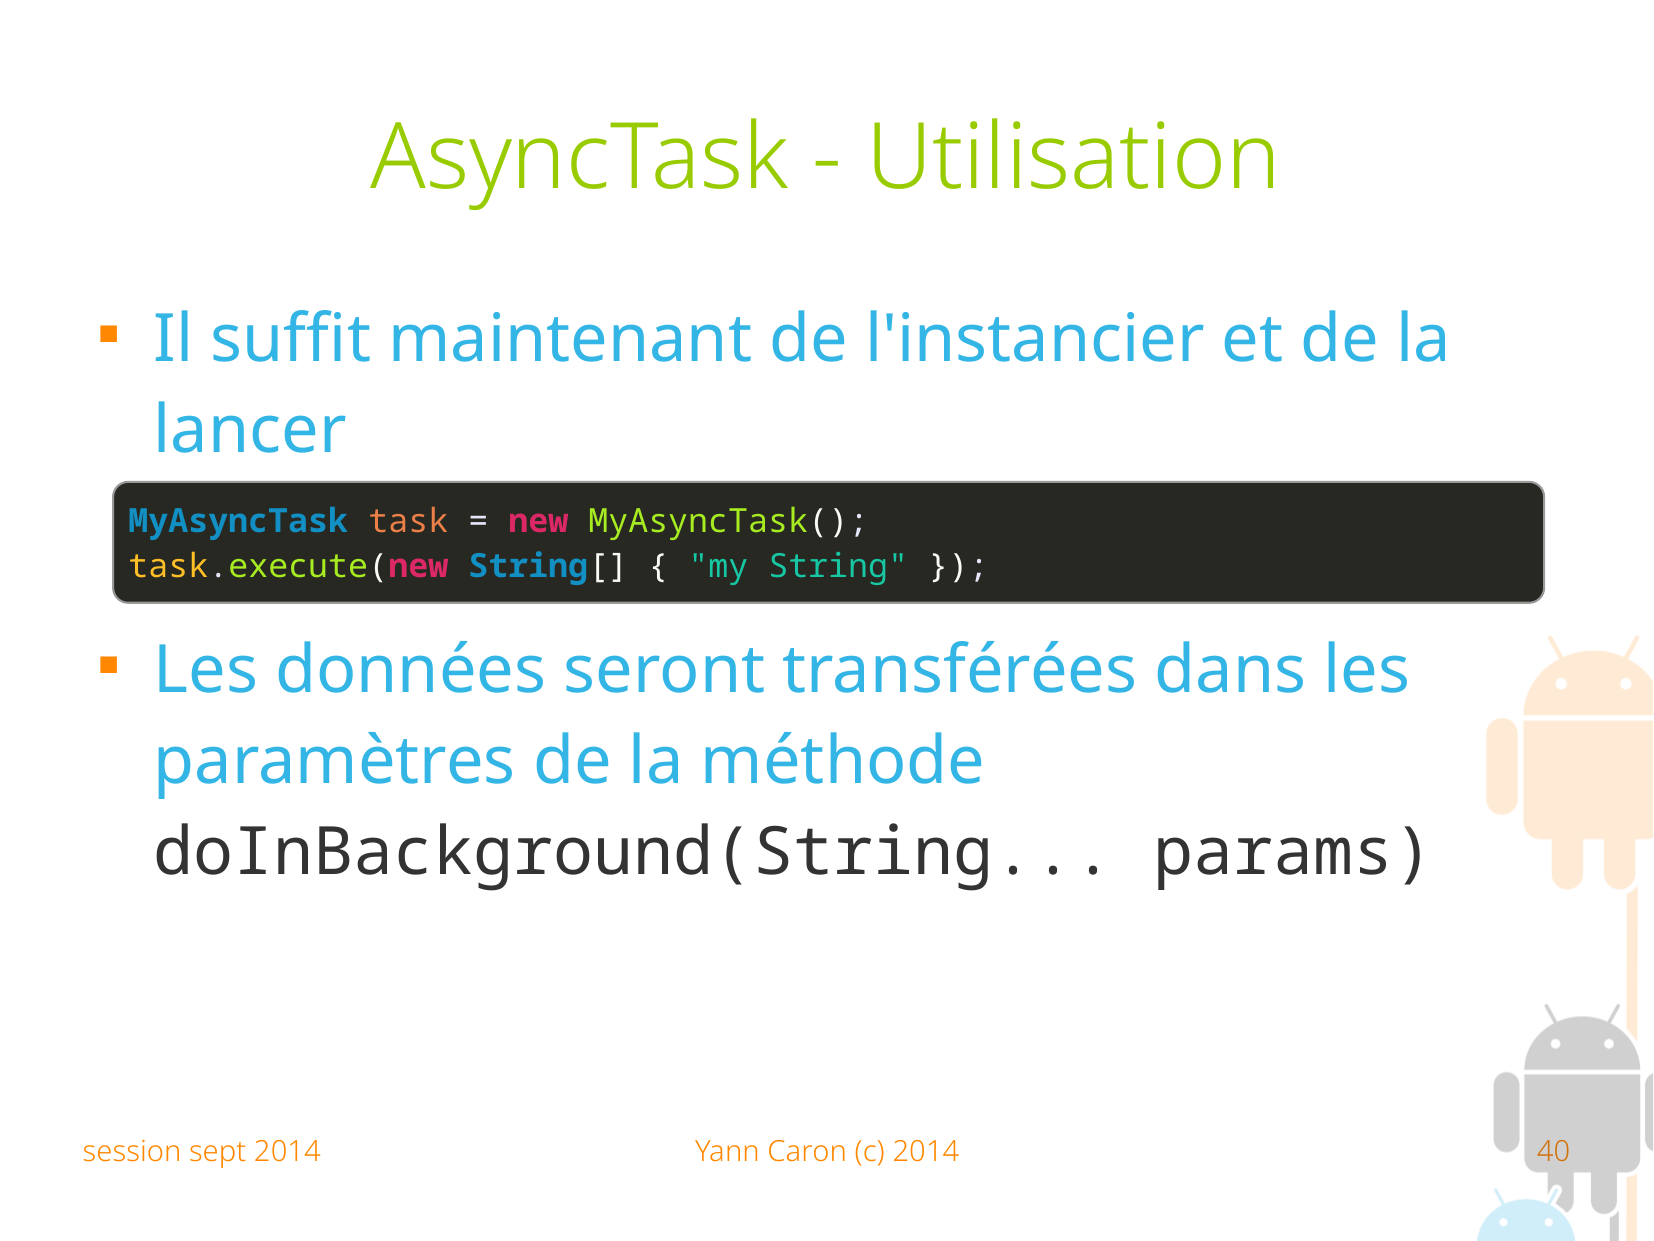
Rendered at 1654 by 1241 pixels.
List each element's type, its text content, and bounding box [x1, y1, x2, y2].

text_box MyAsyncTask task = new MyAsyncTask(); task.execute(new String[] { "my String" }); [113, 481, 1545, 591]
title AsyncTask - Utilisation [82, 49, 1571, 257]
picture [240, 423, 1654, 1241]
list Il suffit maintenant de l'instancier et de la lancer Les données seront transférées dans les paramètres de la méthode doInBackground(String... params) [82, 290, 1571, 1010]
